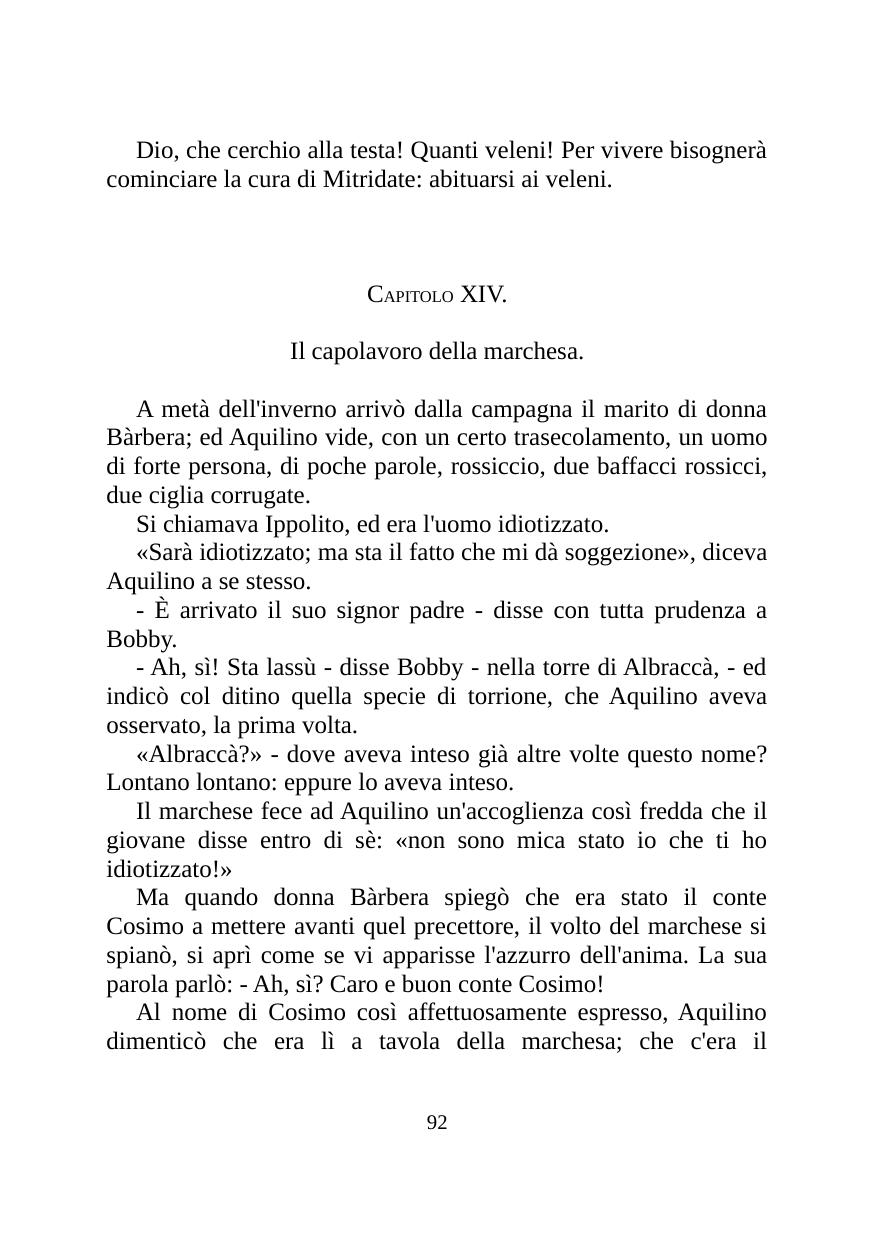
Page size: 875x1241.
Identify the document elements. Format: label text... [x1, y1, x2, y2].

text Il marchese fece ad Aquilino un'accoglienza così fredda che il giovane disse entro di sè: «non sono mica stato io che ti ho idiotizzato!» [106, 796, 768, 882]
text Capitolo XIV. [106, 279, 768, 307]
text A metà dell'inverno arrivò dalla campagna il marito di donna Bàrbera; ed Aquilino vide, con un certo trasecolamento, un uomo di forte persona, di poche parole, rossiccio, due baffacci rossicci, due ciglia corrugate. [106, 394, 768, 509]
text «Sarà idiotizzato; ma sta il fatto che mi dà soggezione», diceva Aquilino a se stesso. [106, 537, 768, 595]
text - Ah, sì! Sta lassù - disse Bobby - nella torre di Albraccà, - ed indicò col ditino quella specie di torrione, che Aquilino aveva osservato, la prima volta. [106, 652, 768, 739]
text Al nome di Cosimo così affettuosamente espresso, Aquilino dimenticò che era lì a tavola della marchesa; che c'era il [106, 997, 768, 1055]
text - È arrivato il suo signor padre - disse con tutta prudenza a Bobby. [106, 595, 768, 652]
text Dio, che cerchio alla testa! Quanti veleni! Per vivere bisognerà cominciare la cura di Mitridate: abituarsi ai veleni. [106, 135, 768, 192]
text «Albraccà?» - dove aveva inteso già altre volte questo nome? Lontano lontano: eppure lo aveva inteso. [106, 739, 768, 796]
text Si chiamava Ippolito, ed era l'uomo idiotizzato. [106, 509, 768, 537]
text Ma quando donna Bàrbera spiegò che era stato il conte Cosimo a mettere avanti quel precettore, il volto del marchese si spianò, si aprì come se vi apparisse l'azzurro dell'anima. La sua parola parlò: - Ah, sì? Caro e buon conte Cosimo! [106, 882, 768, 997]
text Il capolavoro della marchesa. [106, 336, 768, 365]
